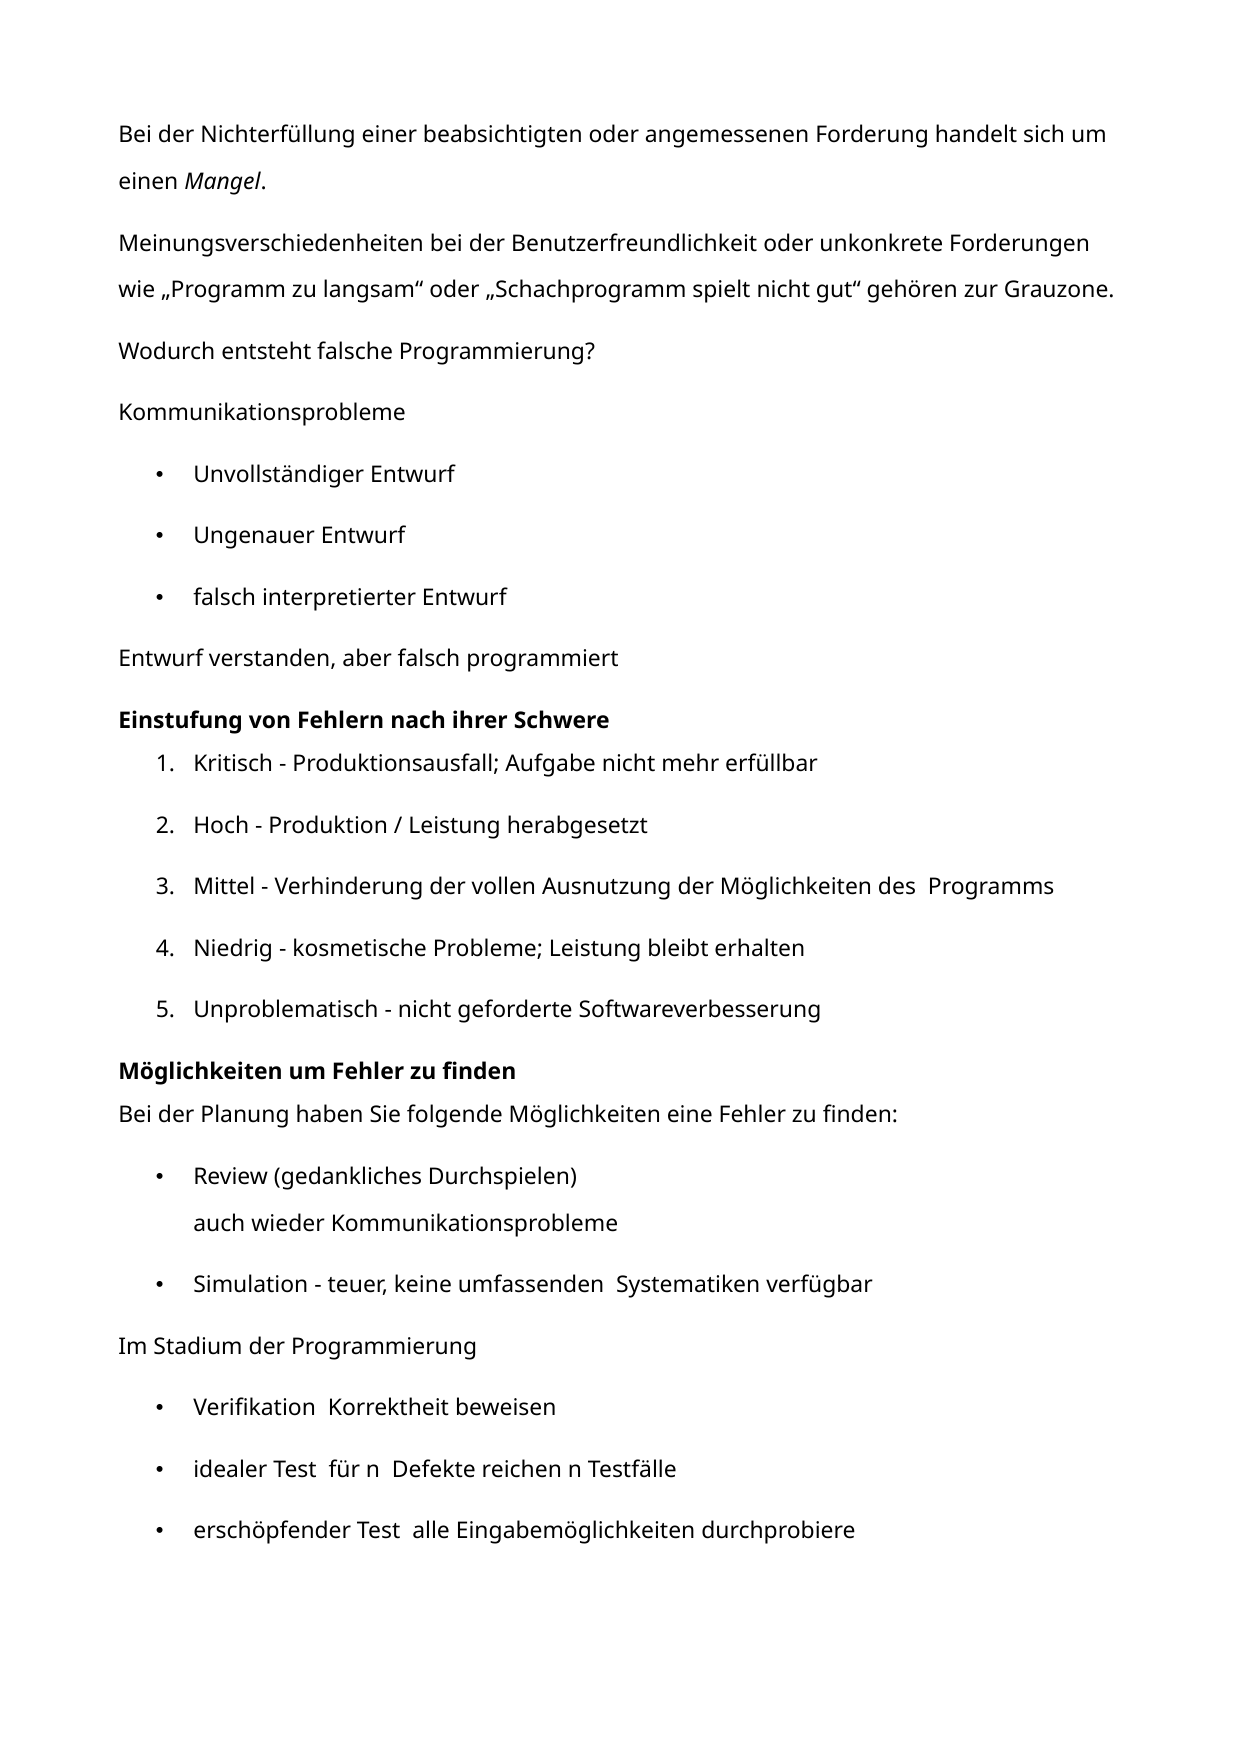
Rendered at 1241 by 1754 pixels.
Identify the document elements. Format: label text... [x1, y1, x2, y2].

list Review (gedankliches Durchspielen) auch wieder Kommunikationsprobleme [156, 1160, 1122, 1238]
list Verifikation Korrektheit beweisen [156, 1391, 1122, 1422]
text Wodurch entsteht falsche Programmierung? [118, 335, 1122, 366]
list Kritisch - Produktionsausfall; Aufgabe nicht mehr erfüllbar [156, 747, 1122, 778]
text Bei der Nichterfüllung einer beabsichtigten oder angemessenen Forderung handelt sich um einen Mangel. [118, 118, 1122, 196]
text Kommunikationsprobleme [118, 396, 1122, 427]
text Entwurf verstanden, aber falsch programmiert [118, 642, 1122, 673]
list Mittel - Verhinderung der vollen Ausnutzung der Möglichkeiten des Programms [156, 870, 1122, 901]
list Ungenauer Entwurf [156, 519, 1122, 550]
list idealer Test für n Defekte reichen n Testfälle [156, 1452, 1122, 1484]
list erschöpfender Test alle Eingabemöglichkeiten durchprobiere [156, 1514, 1122, 1545]
text Meinungsverschiedenheiten bei der Benutzerfreundlichkeit oder unkonkrete Forderungen wie „Programm zu langsam“ oder „Schachprogramm spielt nicht gut“ gehören zur Grauzone. [118, 226, 1122, 304]
list Niedrig - kosmetische Probleme; Leistung bleibt erhalten [156, 932, 1122, 963]
list Hoch - Produktion / Leistung herabgesetzt [156, 809, 1122, 840]
list Simulation - teuer, keine umfassenden Systematiken verfügbar [156, 1268, 1122, 1299]
subtitle Möglichkeiten um Fehler zu finden [118, 1054, 1122, 1086]
text Im Stadium der Programmierung [118, 1329, 1122, 1361]
text Bei der Planung haben Sie folgende Möglichkeiten eine Fehler zu finden: [118, 1098, 1122, 1129]
list falsch interpretierter Entwurf [156, 581, 1122, 612]
list Unvollständiger Entwurf [156, 458, 1122, 489]
subtitle Einstufung von Fehlern nach ihrer Schwere [118, 703, 1122, 735]
list Unproblematisch - nicht geforderte Softwareverbesserung [156, 993, 1122, 1024]
